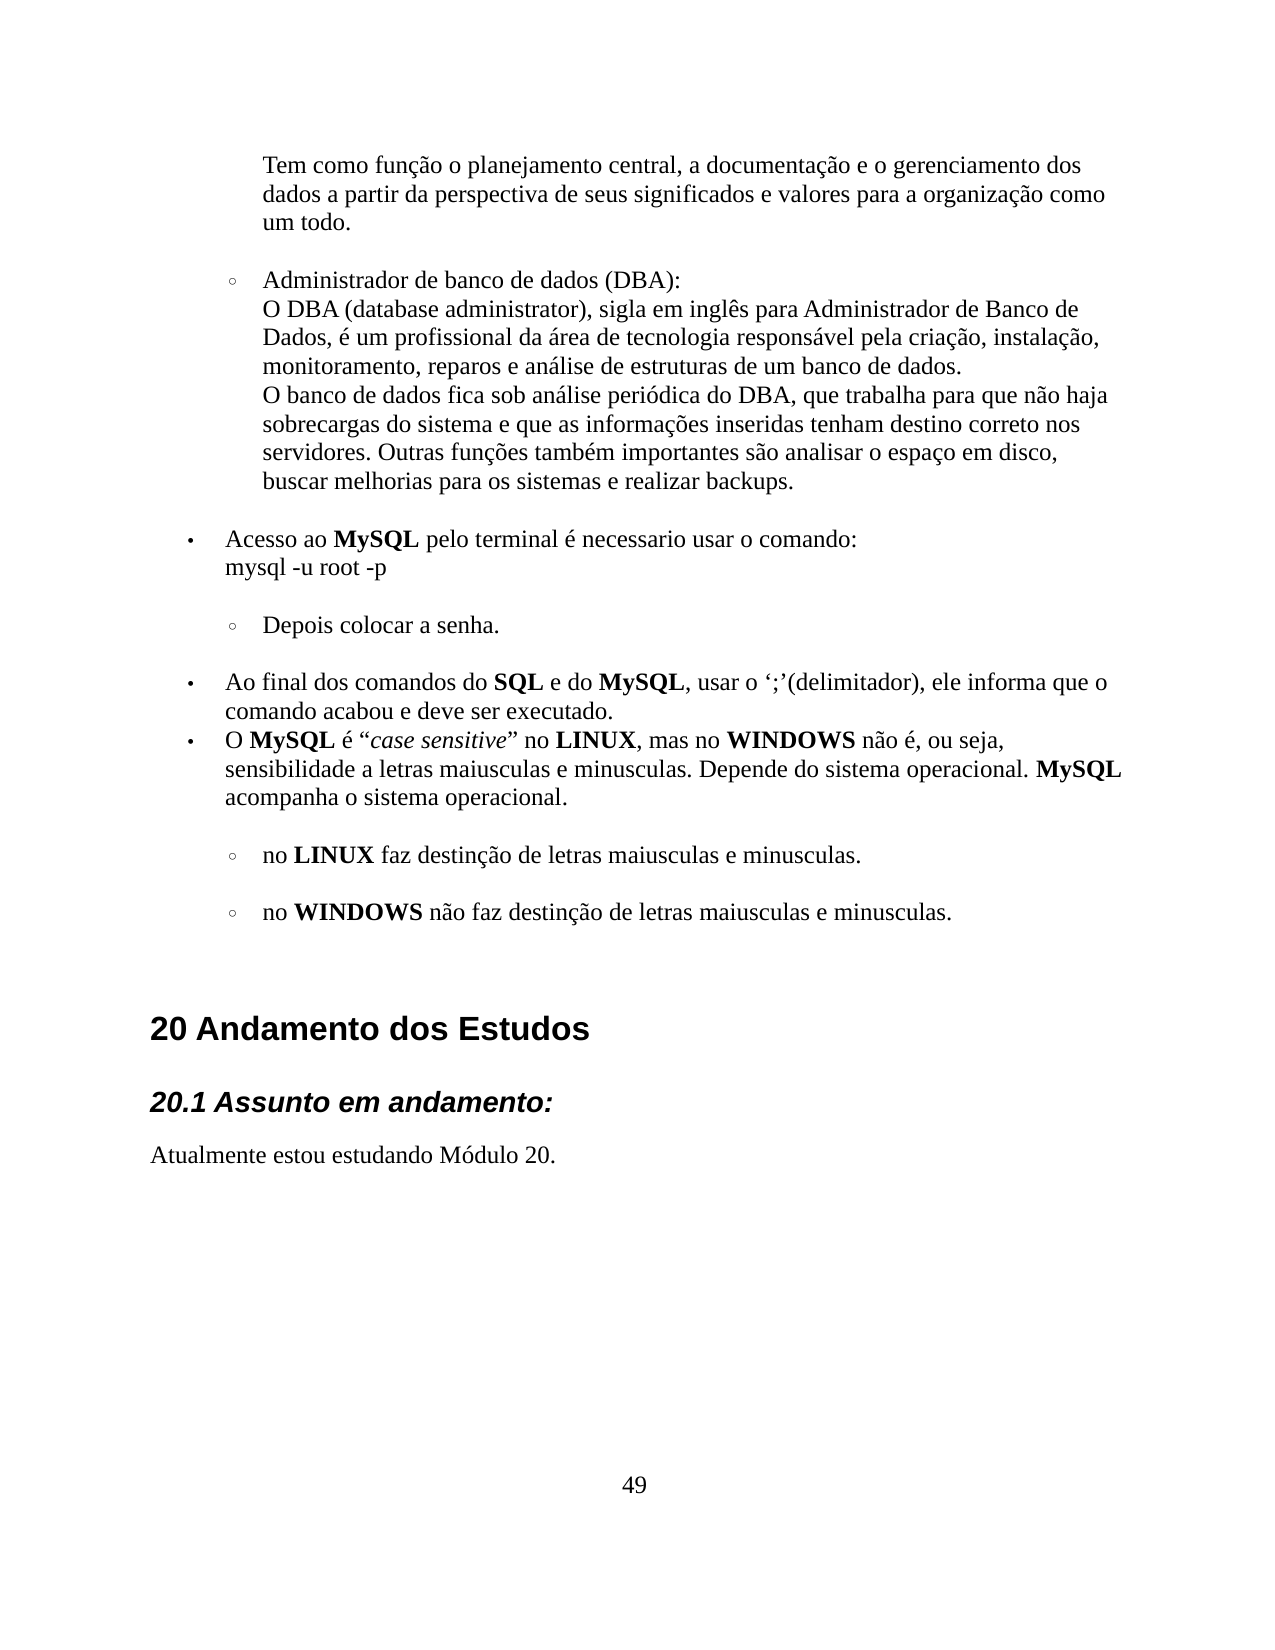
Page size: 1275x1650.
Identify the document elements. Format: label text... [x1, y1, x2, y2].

list Tem como função o planejamento central, a documentação e o gerenciamento dos dados a partir da perspectiva de seus significados e valores para a organização como um todo. [225, 150, 1125, 265]
list Depois colocar a senha. [225, 610, 1125, 667]
list Acesso ao MySQL pelo terminal é necessario usar o comando: mysql -u root -p [187, 524, 1125, 610]
list no LINUX faz destinção de letras maiusculas e minusculas. [225, 840, 1125, 897]
subtitle 20.1 Assunto em andamento: [150, 1085, 1125, 1118]
list Ao final dos comandos do SQL e do MySQL, usar o ‘;’(delimitador), ele informa que o comando acabou e deve ser executado. [187, 667, 1125, 725]
list Administrador de banco de dados (DBA): O DBA (database administrator), sigla em inglês para Administrador de Banco de Dados, é um profissional da área de tecnologia responsável pela criação, instalação, monitoramento, reparos e análise de estruturas de um banco de dados. O banco de dados fica sob análise periódica do DBA, que trabalha para que não haja sobrecargas do sistema e que as informações inseridas tenham destino correto nos servidores. Outras funções também importantes são analisar o espaço em disco, buscar melhorias para os sistemas e realizar backups. [225, 265, 1125, 524]
list O MySQL é “case sensitive” no LINUX, mas no WINDOWS não é, ou seja, sensibilidade a letras maiusculas e minusculas. Depende do sistema operacional. MySQL acompanha o sistema operacional. [187, 725, 1125, 840]
text Atualmente estou estudando Módulo 20. [150, 1140, 1125, 1197]
subtitle 20 Andamento dos Estudos [150, 1009, 1125, 1047]
list no WINDOWS não faz destinção de letras maiusculas e minusculas. [225, 897, 1125, 955]
